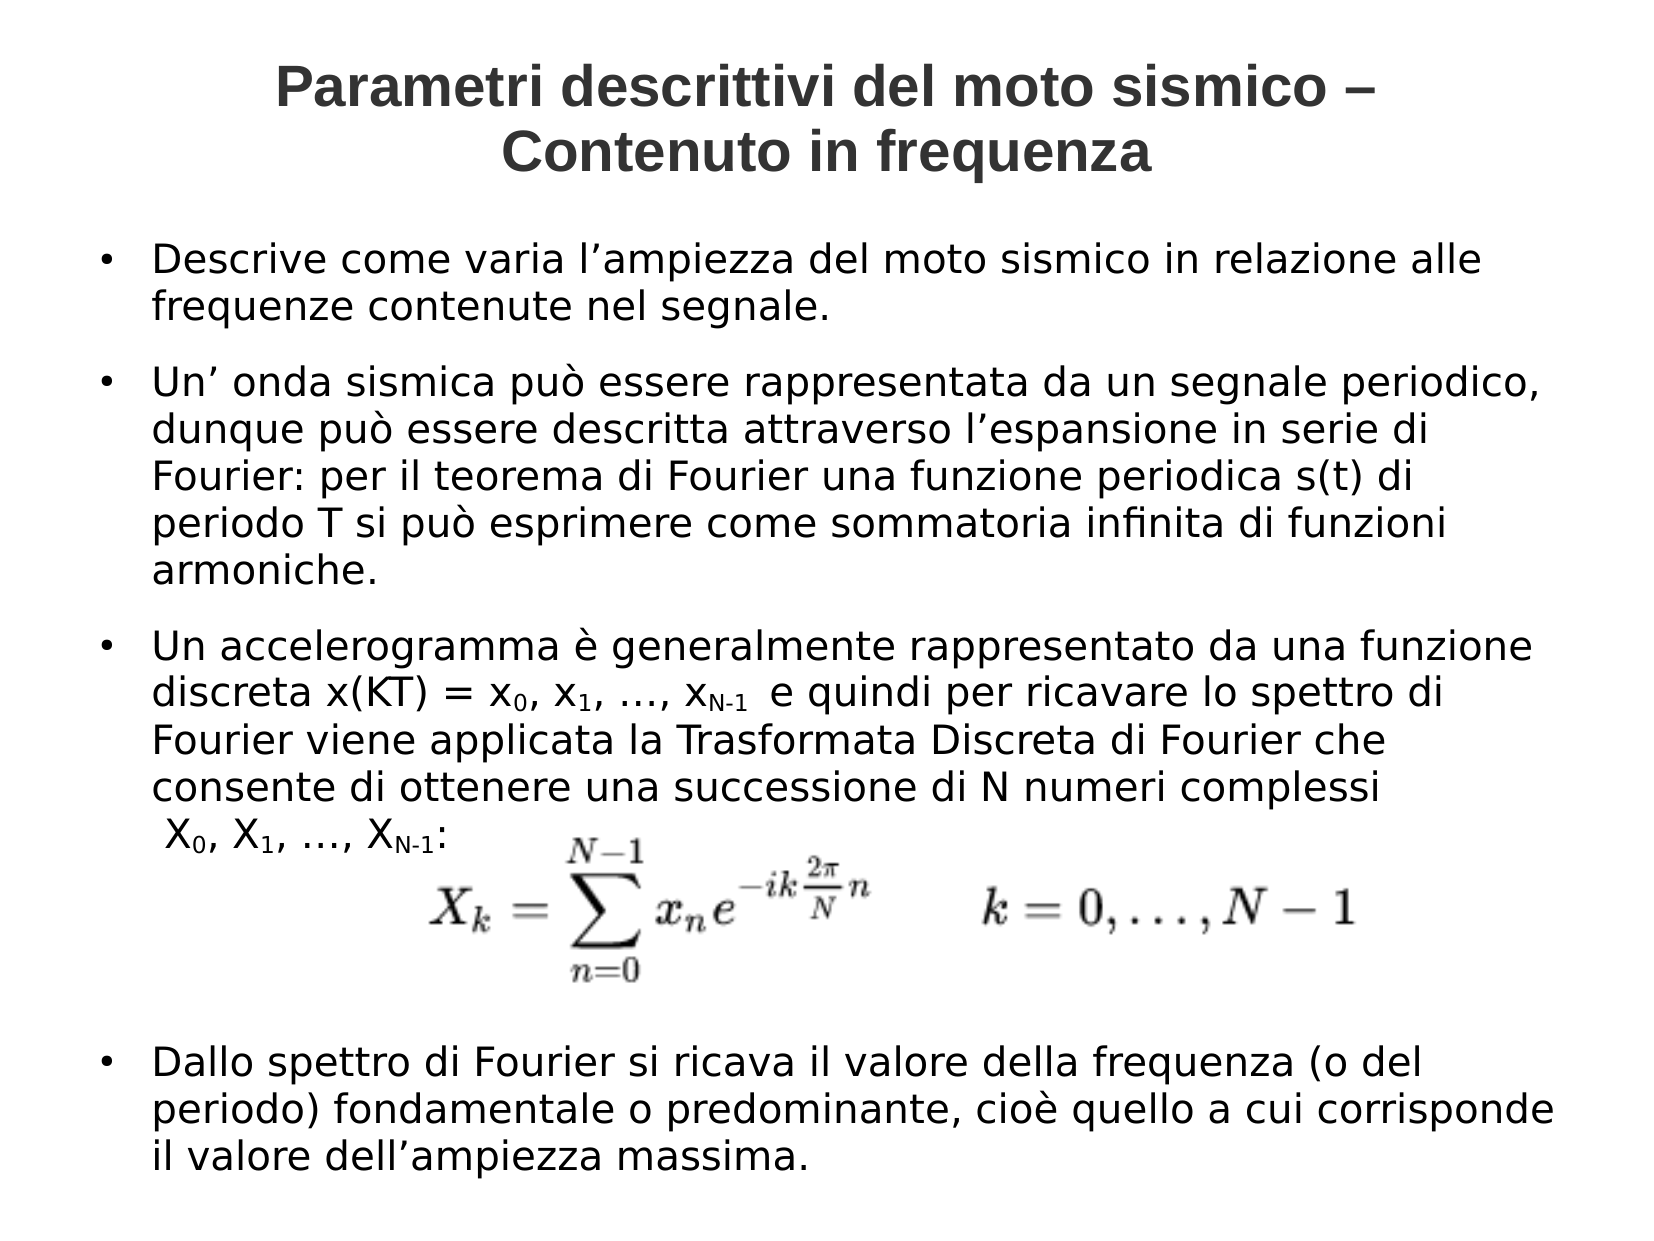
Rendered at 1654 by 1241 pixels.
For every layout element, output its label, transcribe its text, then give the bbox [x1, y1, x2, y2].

list Descrive come varia l’ampiezza del moto sismico in relazione alle frequenze contenute nel segnale. Un’ onda sismica può essere rappresentata da un segnale periodico, dunque può essere descritta attraverso l’espansione in serie di Fourier: per il teorema di Fourier una funzione periodica s(t) di periodo T si può esprimere come sommatoria infinita di funzioni armoniche. Un accelerogramma è generalmente rappresentato da una funzione discreta x(KT) = x0, x1, …, xN-1 e quindi per ricavare lo spettro di Fourier viene applicata la Trasformata Discreta di Fourier che consente di ottenere una successione di N numeri complessi X0, X1, …, XN-1: Dallo spettro di Fourier si ricava il valore della frequenza (o del periodo) fondamentale o predominante, cioè quello a cui corrisponde il valore dell’ampiezza massima. [82, 236, 1571, 1182]
title Parametri descrittivi del moto sismico – Contenuto in frequenza [82, 49, 1571, 189]
picture [428, 826, 1359, 993]
